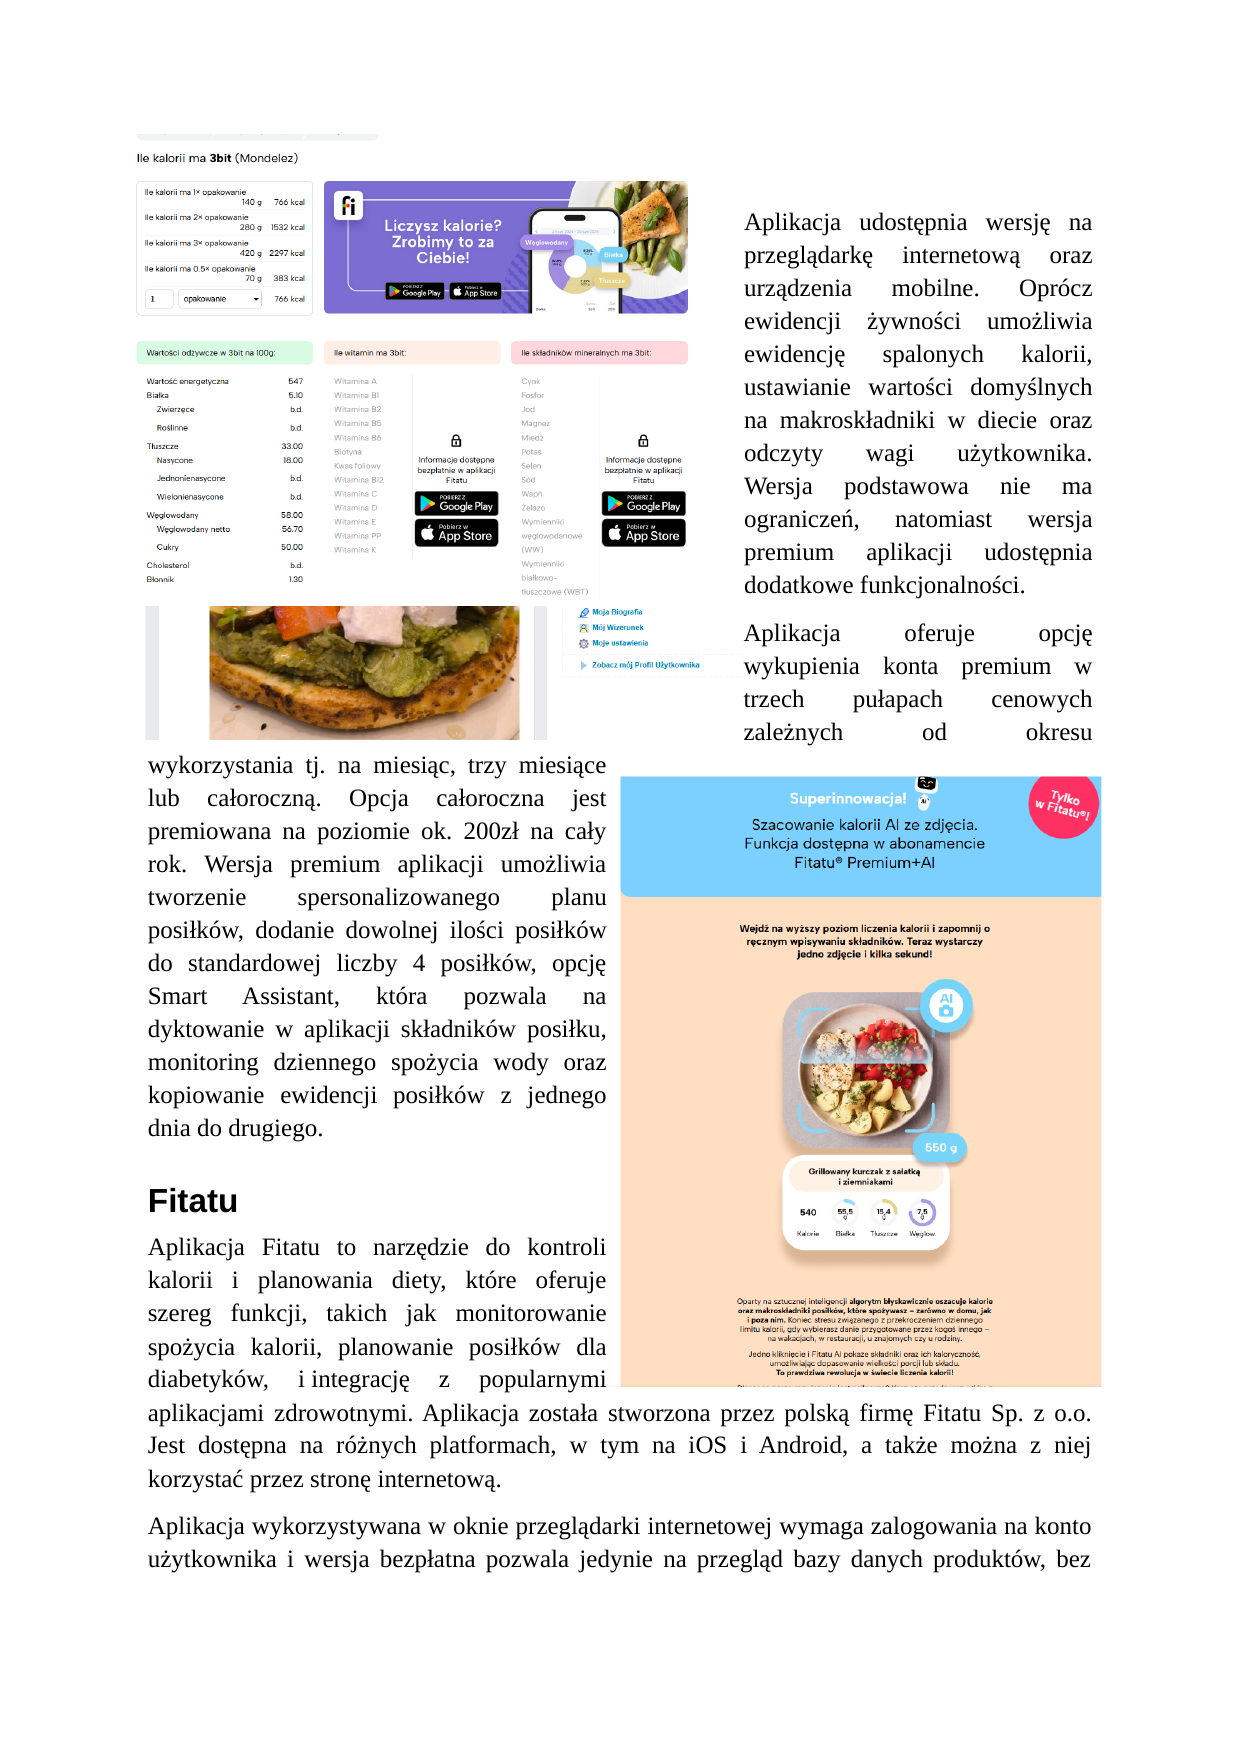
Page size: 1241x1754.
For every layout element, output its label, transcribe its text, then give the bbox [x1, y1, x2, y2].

subtitle Fitatu [148, 1182, 607, 1220]
picture [96, 134, 744, 740]
text Aplikacja Fitatu to narzędzie do kontroli kalorii i planowania diety, które oferuje szereg funkcji, takich jak monitorowanie spożycia kalorii, planowanie posiłków dla diabetyków, i integrację z popularnymi aplikacjami zdrowotnymi. Aplikacja została stworzona przez polską firmę Fitatu Sp. z o.o. Jest dostępna na różnych platformach, w tym na iOS i Android, a także można z niej korzystać przez stronę internetową. [148, 1232, 1092, 1492]
text Aplikacja oferuje opcję wykupienia konta premium w trzech pułapach cenowych zależnych od okresu wykorzystania tj. na miesiąc, trzy miesiące lub całoroczną. Opcja całoroczna jest premiowana na poziomie ok. 200zł na cały rok. Wersja premium aplikacji umożliwia tworzenie spersonalizowanego planu posiłków, dodanie dowolnej ilości posiłków do standardowej liczby 4 posiłków, opcję Smart Assistant, która pozwala na dyktowanie w aplikacji składników posiłku, monitoring dziennego spożycia wody oraz kopiowanie ewidencji posiłków z jednego dnia do drugiego. [148, 618, 1092, 1142]
text Aplikacja wykorzystywana w oknie przeglądarki internetowej wymaga zalogowania na konto użytkownika i wersja bezpłatna pozwala jedynie na przegląd bazy danych produktów, bez [148, 1511, 1092, 1573]
text Aplikacja udostępnia wersję na przeglądarkę internetową oraz urządzenia mobilne. Oprócz ewidencji żywności umożliwia ewidencję spalonych kalorii, ustawianie wartości domyślnych na makroskładniki w diecie oraz odczyty wagi użytkownika. Wersja podstawowa nie ma ograniczeń, natomiast wersja premium aplikacji udostępnia dodatkowe funkcjonalności. [744, 207, 1092, 599]
picture [607, 774, 1102, 1387]
